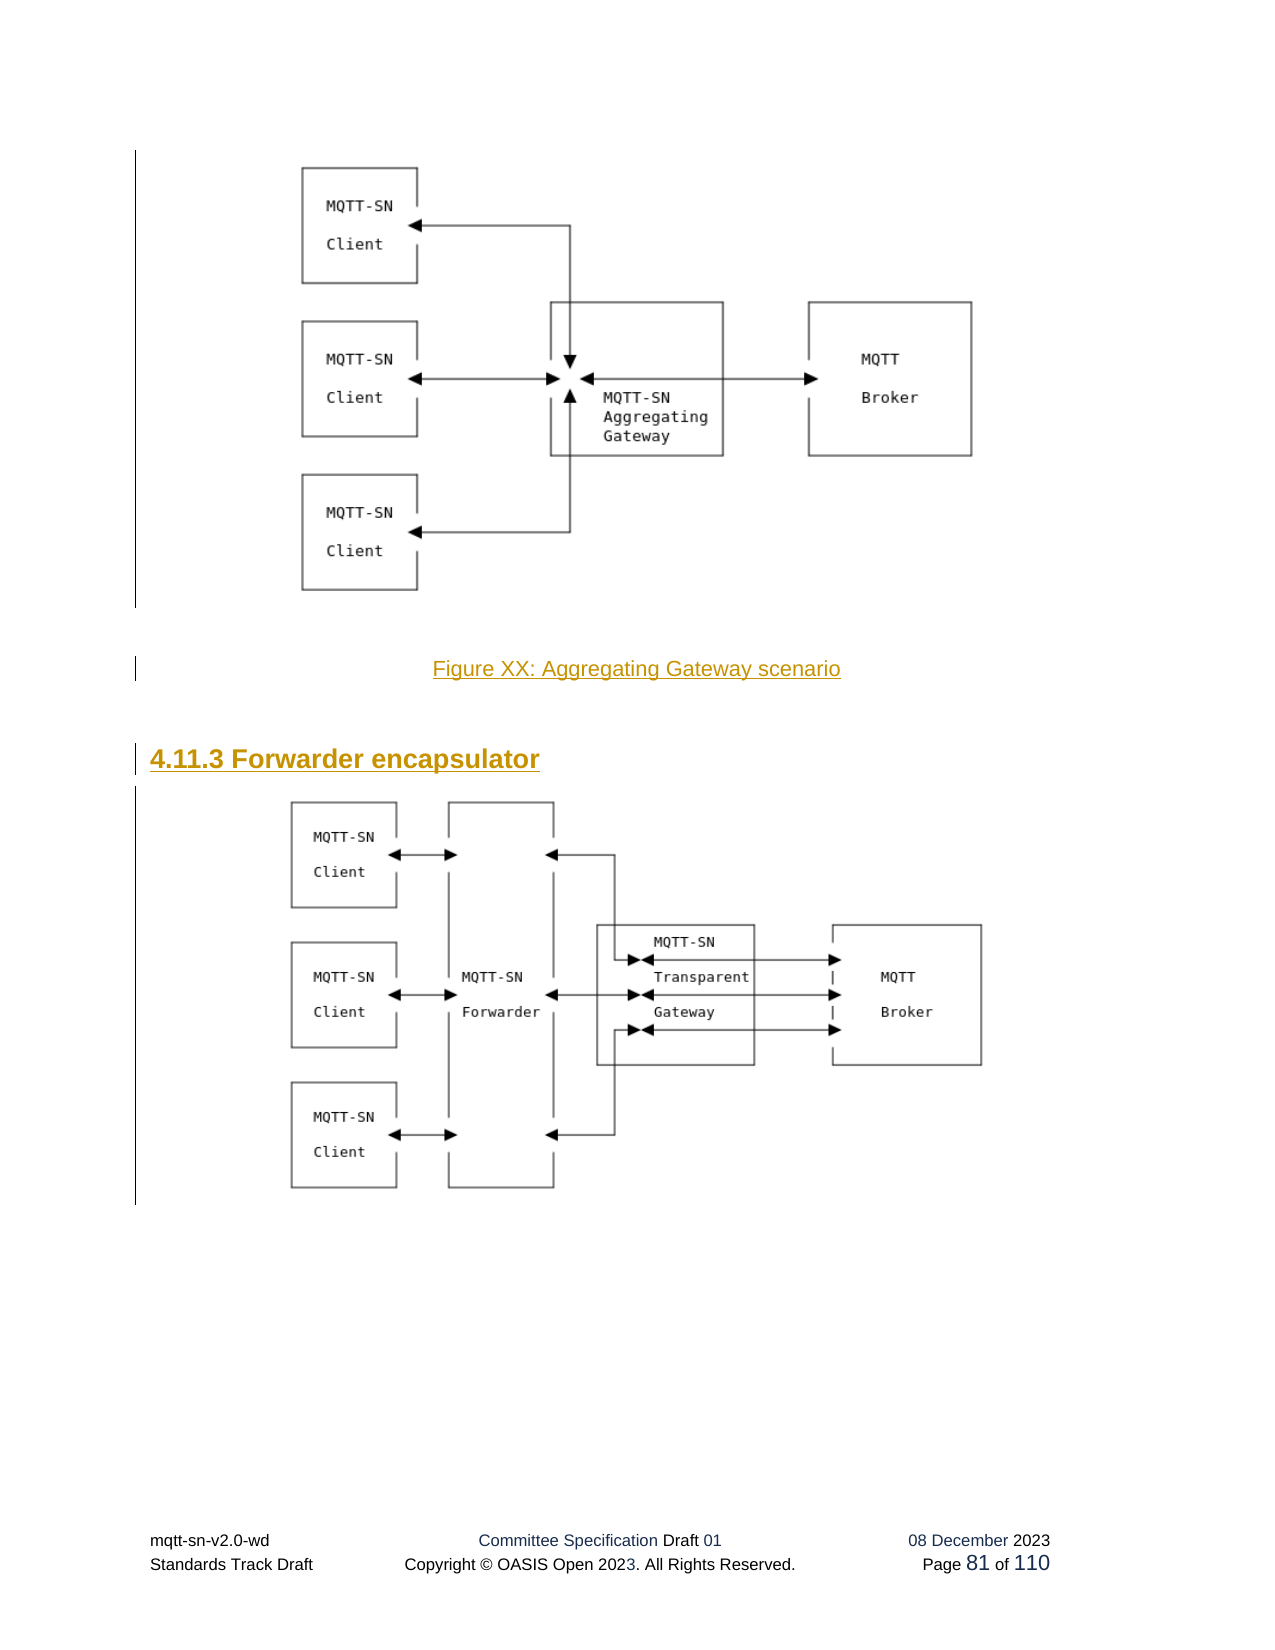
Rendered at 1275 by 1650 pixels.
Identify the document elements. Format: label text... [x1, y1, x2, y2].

subtitle 4.11.3 Forwarder encapsulator [150, 743, 1124, 775]
picture [293, 150, 981, 609]
text Figure XX: Aggregating Gateway scenario [148, 656, 1124, 681]
picture [283, 785, 990, 1205]
